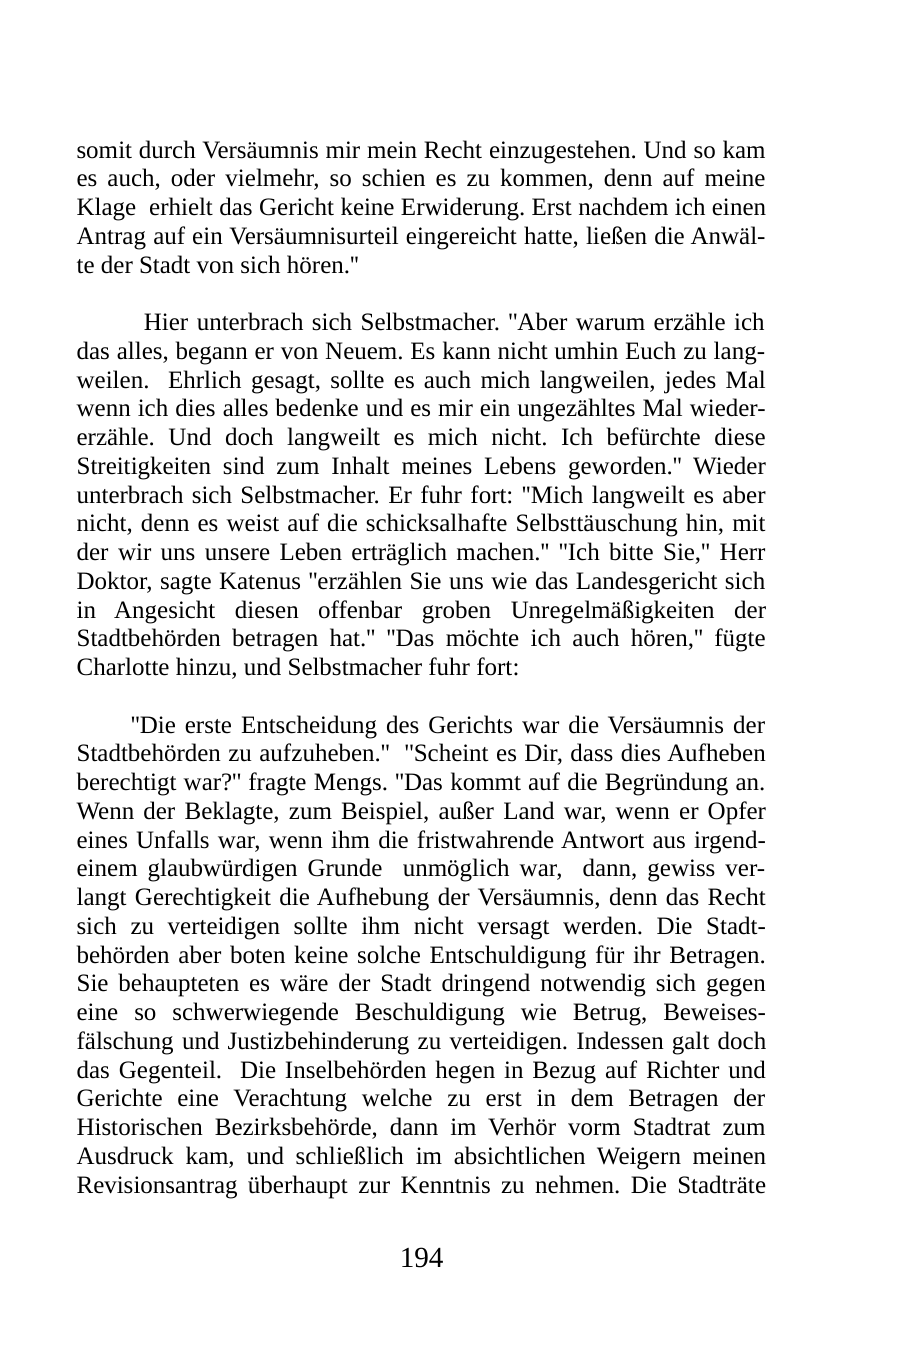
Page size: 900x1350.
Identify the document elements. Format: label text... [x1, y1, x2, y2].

text ''Die erste Entscheidung des Gerichts war die Versäumnis der Stadtbehörden zu aufzuheben.'' ''Scheint es Dir, dass dies Aufheben berechtigt war?'' fragte Mengs. ''Das kommt auf die Begründung an. Wenn der Beklagte, zum Beispiel, außer Land war, wenn er Opfer eines Unfalls war, wenn ihm die fristwahrende Antwort aus irgend-einem glaubwürdigen Grunde unmöglich war, dann, gewiss ver-langt Gerechtigkeit die Aufhebung der Versäumnis, denn das Recht sich zu verteidigen sollte ihm nicht versagt werden. Die Stadt-behörden aber boten keine solche Entschuldigung für ihr Betragen. Sie behaupteten es wäre der Stadt dringend notwendig sich gegen eine so schwerwiegende Beschuldigung wie Betrug, Beweises-fälschung und Justizbehinderung zu verteidigen. Indessen galt doch das Gegenteil. Die Inselbehörden hegen in Bezug auf Richter und Gerichte eine Verachtung welche zu erst in dem Betragen der Historischen Bezirksbehörde, dann im Verhör vorm Stadtrat zum Ausdruck kam, und schließlich im absichtlichen Weigern meinen Revisionsantrag überhaupt zur Kenntnis zu nehmen. Die Stadträte [76, 710, 766, 1198]
text Hier unterbrach sich Selbstmacher. ''Aber warum erzähle ich das alles, begann er von Neuem. Es kann nicht umhin Euch zu lang-weilen. Ehrlich gesagt, sollte es auch mich langweilen, jedes Mal wenn ich dies alles bedenke und es mir ein ungezähltes Mal wieder-erzähle. Und doch langweilt es mich nicht. Ich befürchte diese Streitigkeiten sind zum Inhalt meines Lebens geworden.'' Wieder unterbrach sich Selbstmacher. Er fuhr fort: ''Mich langweilt es aber nicht, denn es weist auf die schicksalhafte Selbsttäuschung hin, mit der wir uns unsere Leben erträglich machen.'' ''Ich bitte Sie,'' Herr Doktor, sagte Katenus ''erzählen Sie uns wie das Landesgericht sich in Angesicht diesen offenbar groben Unregelmäßigkeiten der Stadtbehörden betragen hat.'' ''Das möchte ich auch hören,'' fügte Charlotte hinzu, und Selbstmacher fuhr fort: [76, 307, 766, 681]
text somit durch Versäumnis mir mein Recht einzugestehen. Und so kam es auch, oder vielmehr, so schien es zu kommen, denn auf meine Klage erhielt das Gericht keine Erwiderung. Erst nachdem ich einen Antrag auf ein Versäumnisurteil eingereicht hatte, ließen die Anwäl-te der Stadt von sich hören.'' [76, 135, 766, 278]
